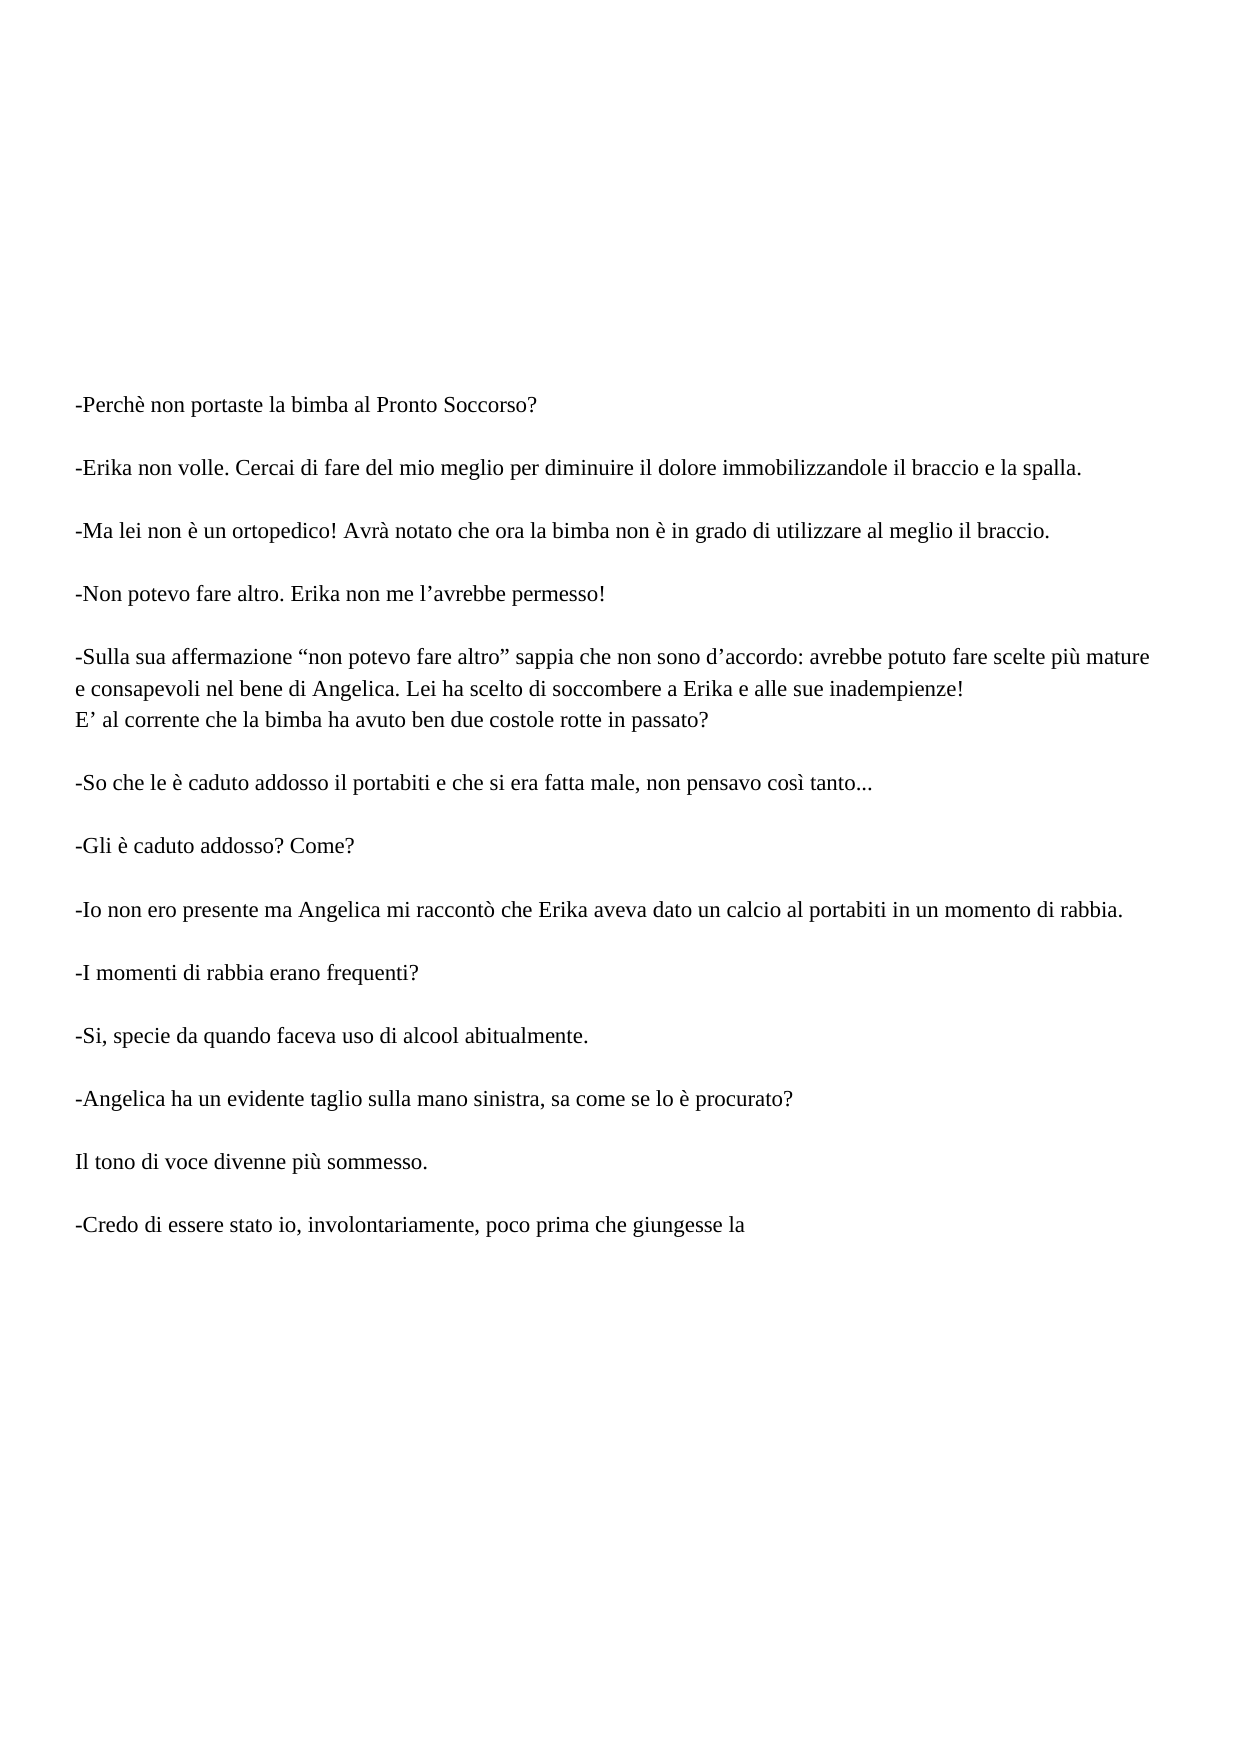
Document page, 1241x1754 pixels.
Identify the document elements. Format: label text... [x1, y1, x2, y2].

text -Credo di essere stato io, involontariamente, poco prima che giungesse la [75, 1211, 1165, 1238]
text -Angelica ha un evidente taglio sulla mano sinistra, sa come se lo è procurato? [75, 1085, 1165, 1111]
text -Perchè non portaste la bimba al Pronto Soccorso? [75, 391, 1165, 417]
text -Gli è caduto addosso? Come? [75, 832, 1165, 859]
text -So che le è caduto addosso il portabiti e che si era fatta male, non pensavo così tanto... [75, 769, 1165, 796]
text Il tono di voce divenne più sommesso. [75, 1148, 1165, 1174]
text -Ma lei non è un ortopedico! Avrà notato che ora la bimba non è in grado di utilizzare al meglio il braccio. [75, 517, 1165, 543]
text -Si, specie da quando faceva uso di alcool abitualmente. [75, 1022, 1165, 1048]
text -Sulla sua affermazione “non potevo fare altro” sappia che non sono d’accordo: avrebbe potuto fare scelte più mature e consapevoli nel bene di Angelica. Lei ha scelto di soccombere a Erika e alle sue inadempienze! [75, 643, 1165, 701]
text E’ al corrente che la bimba ha avuto ben due costole rotte in passato? [75, 706, 1165, 733]
text -I momenti di rabbia erano frequenti? [75, 959, 1165, 985]
text -Erika non volle. Cercai di fare del mio meglio per diminuire il dolore immobilizzandole il braccio e la spalla. [75, 454, 1165, 480]
text -Io non ero presente ma Angelica mi raccontò che Erika aveva dato un calcio al portabiti in un momento di rabbia. [75, 896, 1165, 922]
text -Non potevo fare altro. Erika non me l’avrebbe permesso! [75, 580, 1165, 606]
